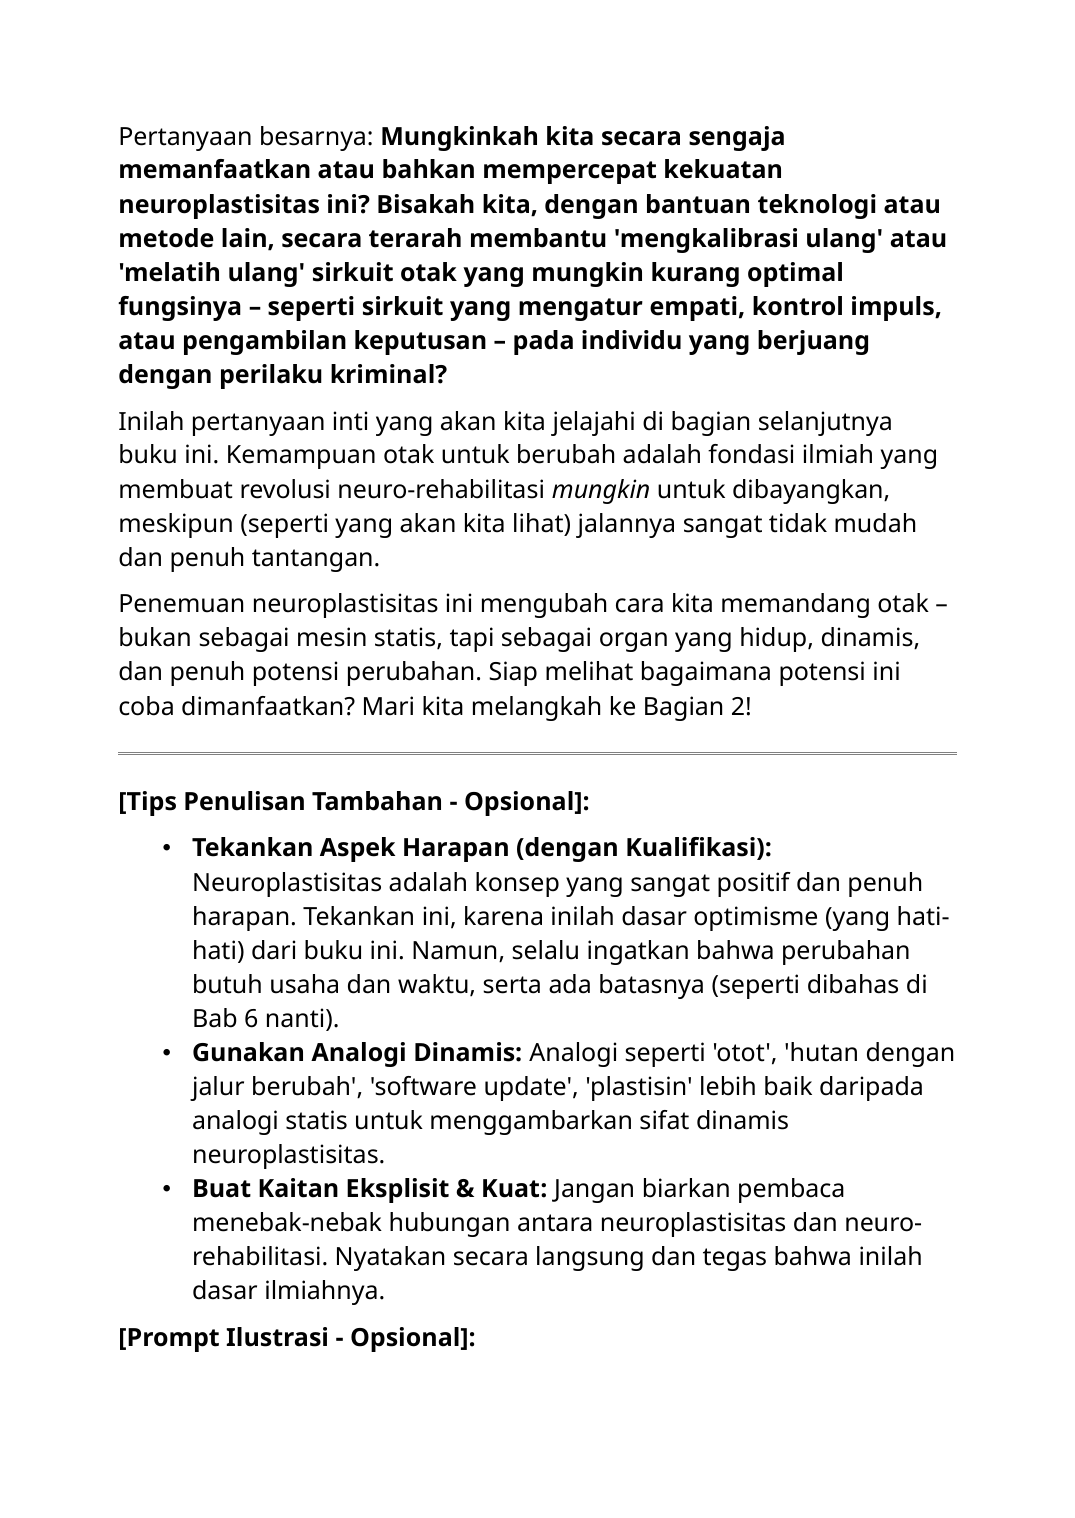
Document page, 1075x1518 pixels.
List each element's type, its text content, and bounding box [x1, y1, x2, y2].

text Inilah pertanyaan inti yang akan kita jelajahi di bagian selanjutnya buku ini. Kemampuan otak untuk berubah adalah fondasi ilmiah yang membuat revolusi neuro-rehabilitasi mungkin untuk dibayangkan, meskipun (seperti yang akan kita lihat) jalannya sangat tidak mudah dan penuh tantangan. [118, 403, 957, 573]
list Gunakan Analogi Dinamis: Analogi seperti 'otot', 'hutan dengan jalur berubah', 'software update', 'plastisin' lebih baik daripada analogi statis untuk menggambarkan sifat dinamis neuroplastisitas. [162, 1034, 957, 1171]
text [Prompt Ilustrasi - Opsional]: [118, 1319, 957, 1353]
list Buat Kaitan Eksplisit & Kuat: Jangan biarkan pembaca menebak-nebak hubungan antara neuroplastisitas dan neuro-rehabilitasi. Nyatakan secara langsung dan tegas bahwa inilah dasar ilmiahnya. [162, 1171, 957, 1307]
text [Tips Penulisan Tambahan - Opsional]: [118, 783, 957, 818]
list Tekankan Aspek Harapan (dengan Kualifikasi): Neuroplastisitas adalah konsep yang sangat positif dan penuh harapan. Tekankan ini, karena inilah dasar optimisme (yang hati-hati) dari buku ini. Namun, selalu ingatkan bahwa perubahan butuh usaha dan waktu, serta ada batasnya (seperti dibahas di Bab 6 nanti). [162, 830, 957, 1034]
text Penemuan neuroplastisitas ini mengubah cara kita memandang otak – bukan sebagai mesin statis, tapi sebagai organ yang hidup, dinamis, dan penuh potensi perubahan. Siap melihat bagaimana potensi ini coba dimanfaatkan? Mari kita melangkah ke Bagian 2! [118, 586, 957, 722]
text Pertanyaan besarnya: Mungkinkah kita secara sengaja memanfaatkan atau bahkan mempercepat kekuatan neuroplastisitas ini? Bisakah kita, dengan bantuan teknologi atau metode lain, secara terarah membantu 'mengkalibrasi ulang' atau 'melatih ulang' sirkuit otak yang mungkin kurang optimal fungsinya – seperti sirkuit yang mengatur empati, kontrol impuls, atau pengambilan keputusan – pada individu yang berjuang dengan perilaku kriminal? [118, 118, 957, 391]
